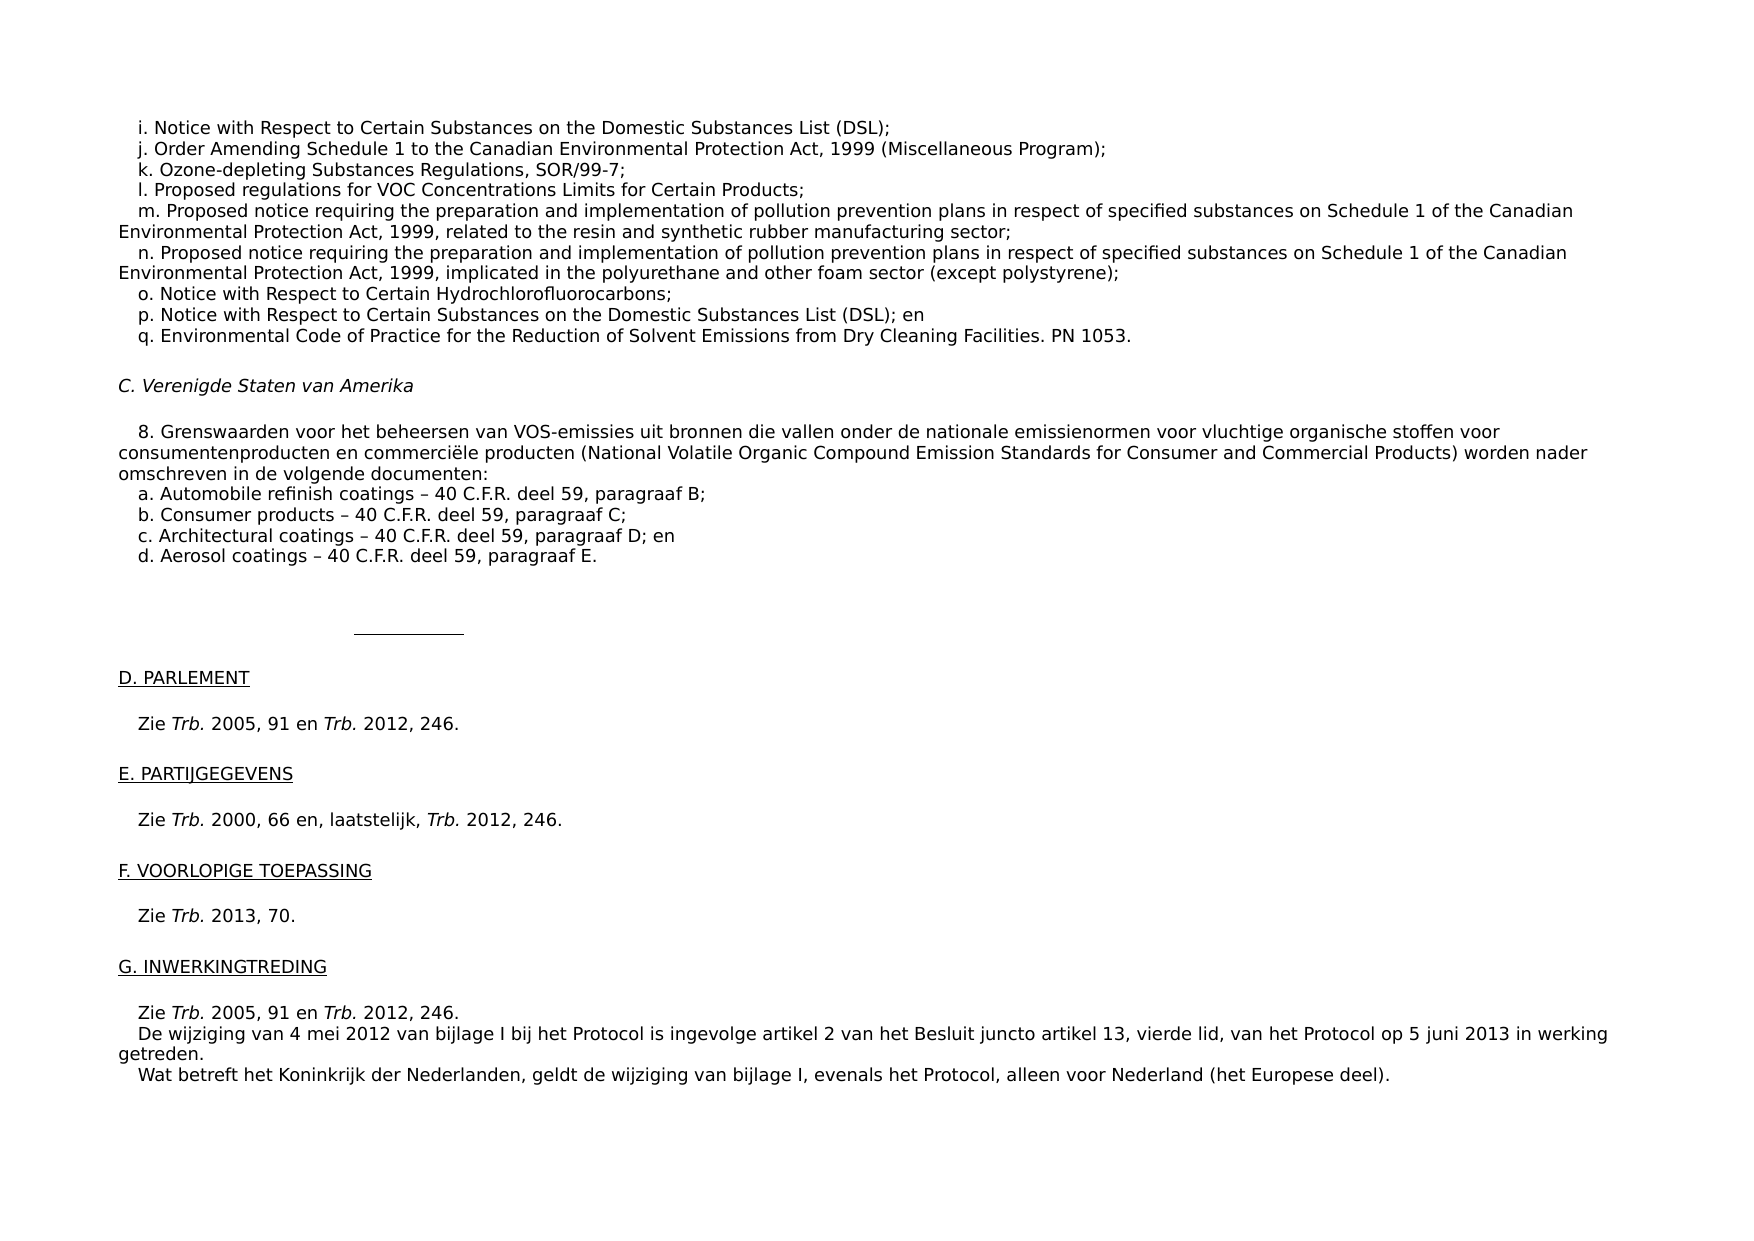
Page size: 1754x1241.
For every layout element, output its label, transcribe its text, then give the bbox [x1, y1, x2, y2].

text Wat betreft het Koninkrijk der Nederlanden, geldt de wijziging van bijlage I, evenals het Protocol, alleen voor Nederland (het Europese deel). [118, 1065, 1636, 1086]
subtitle G. INWERKINGTREDING [118, 957, 1636, 978]
text Zie Trb. 2013, 70. [118, 906, 1636, 927]
text d. Aerosol coatings – 40 C.F.R. deel 59, paragraaf E. [118, 546, 1636, 567]
text i. Notice with Respect to Certain Substances on the Domestic Substances List (DSL); [118, 118, 1636, 139]
text Zie Trb. 2000, 66 en, laatstelijk, Trb. 2012, 246. [118, 810, 1636, 831]
text a. Automobile refinish coatings – 40 C.F.R. deel 59, paragraaf B; [118, 484, 1636, 505]
text n. Proposed notice requiring the preparation and implementation of pollution prevention plans in respect of specified substances on Schedule 1 of the Canadian Environmental Protection Act, 1999, implicated in the polyurethane and other foam sector (except polystyrene); [118, 242, 1636, 284]
text l. Proposed regulations for VOC Concentrations Limits for Certain Products; [118, 180, 1636, 201]
text p. Notice with Respect to Certain Substances on the Domestic Substances List (DSL); en [118, 305, 1636, 325]
text c. Architectural coatings – 40 C.F.R. deel 59, paragraaf D; en [118, 526, 1636, 546]
subtitle C. Verenigde Staten van Amerika [118, 376, 1636, 397]
text b. Consumer products – 40 C.F.R. deel 59, paragraaf C; [118, 505, 1636, 526]
text 8. Grenswaarden voor het beheersen van VOS-emissies uit bronnen die vallen onder de nationale emissienormen voor vluchtige organische stoffen voor consumentenproducten en commerciële producten (National Volatile Organic Compound Emission Standards for Consumer and Commercial Products) worden nader omschreven in de volgende documenten: [118, 422, 1636, 484]
text Zie Trb. 2005, 91 en Trb. 2012, 246. [118, 713, 1636, 734]
text k. Ozone-depleting Substances Regulations, SOR/99-7; [118, 159, 1636, 180]
text m. Proposed notice requiring the preparation and implementation of pollution prevention plans in respect of specified substances on Schedule 1 of the Canadian Environmental Protection Act, 1999, related to the resin and synthetic rubber manufacturing sector; [118, 201, 1636, 242]
text j. Order Amending Schedule 1 to the Canadian Environmental Protection Act, 1999 (Miscellaneous Program); [118, 139, 1636, 159]
text o. Notice with Respect to Certain Hydrochlorofluorocarbons; [118, 284, 1636, 305]
subtitle E. PARTIJGEGEVENS [118, 764, 1636, 785]
text Zie Trb. 2005, 91 en Trb. 2012, 246. [118, 1003, 1636, 1023]
text De wijziging van 4 mei 2012 van bijlage I bij het Protocol is ingevolge artikel 2 van het Besluit juncto artikel 13, vierde lid, van het Protocol op 5 juni 2013 in werking getreden. [118, 1023, 1636, 1065]
subtitle F. VOORLOPIGE TOEPASSING [118, 861, 1636, 881]
subtitle D. PARLEMENT [118, 668, 1636, 688]
text q. Environmental Code of Practice for the Reduction of Solvent Emissions from Dry Cleaning Facilities. PN 1053. [118, 325, 1636, 346]
